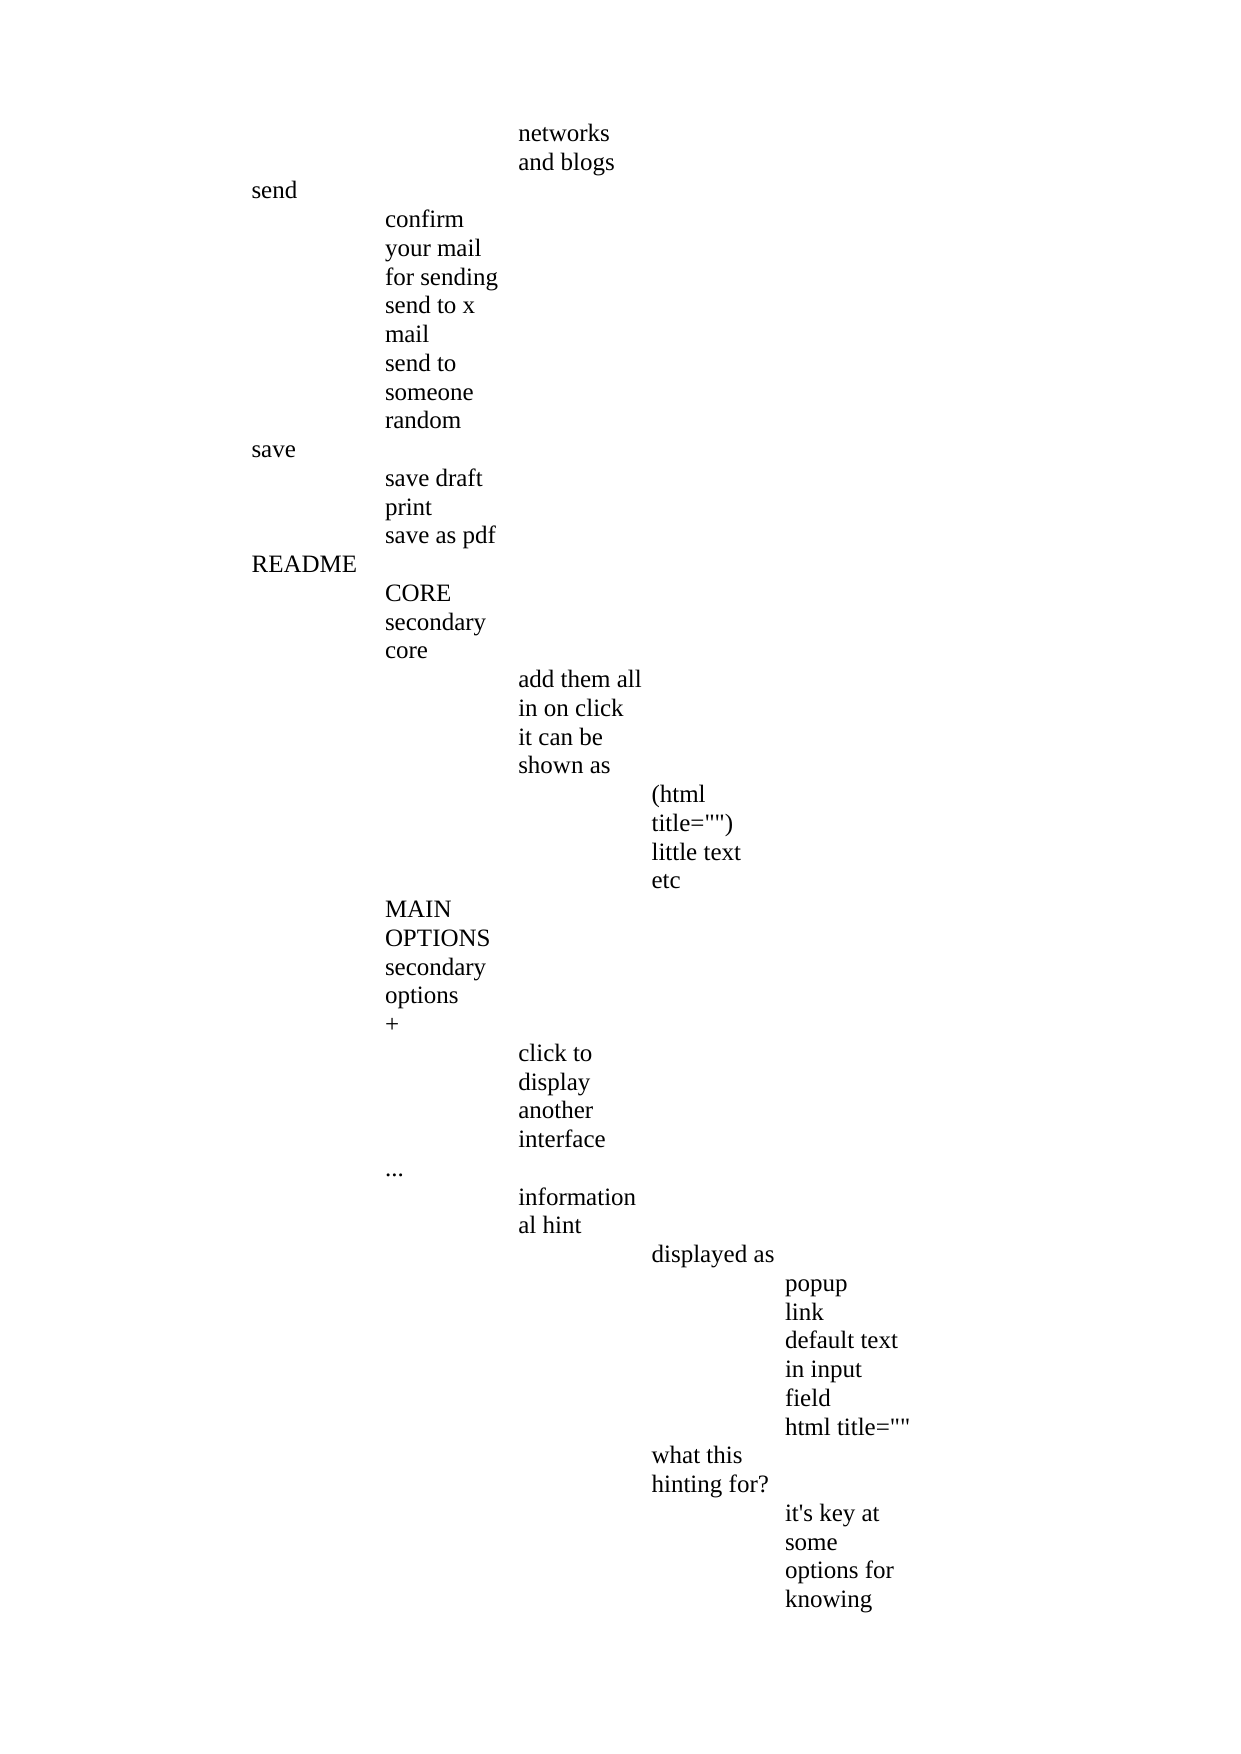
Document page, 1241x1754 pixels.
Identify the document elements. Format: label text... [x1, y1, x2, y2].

table_cell [915, 722, 1048, 779]
table_cell [915, 1038, 1048, 1153]
table_cell send to someone random [382, 348, 515, 434]
table_cell [382, 1239, 515, 1268]
table_cell [515, 578, 648, 607]
table_cell [782, 894, 915, 952]
table_cell [915, 1182, 1048, 1239]
table_cell [782, 1239, 915, 1268]
table_cell [648, 607, 782, 664]
table_cell [782, 521, 915, 549]
table_cell [112, 1182, 248, 1239]
table_cell click to display another interface [515, 1038, 648, 1153]
table_cell [112, 1038, 248, 1153]
table_cell [382, 1326, 515, 1412]
table_cell [515, 1412, 648, 1441]
table_cell [1048, 463, 1182, 492]
table_cell [515, 492, 648, 521]
table_cell [382, 1182, 515, 1239]
table_cell [515, 434, 648, 463]
table_cell [915, 837, 1048, 866]
table_cell save draft [382, 463, 515, 492]
table_cell [248, 1153, 382, 1182]
table_cell [515, 291, 648, 348]
table_cell etc [648, 866, 782, 894]
table_cell send to x mail [382, 291, 515, 348]
table_cell [112, 779, 248, 837]
table_cell [1048, 118, 1182, 176]
table_cell [1048, 722, 1182, 779]
table_cell [648, 521, 782, 549]
table_cell [915, 578, 1048, 607]
table_cell [648, 1153, 782, 1182]
table_cell [915, 1009, 1048, 1038]
table_cell [1048, 1268, 1182, 1297]
table_cell [782, 722, 915, 779]
table_cell [515, 1441, 648, 1498]
table_cell [248, 492, 382, 521]
table_cell [515, 952, 648, 1009]
table_cell [248, 607, 382, 664]
table_cell [1048, 1182, 1182, 1239]
table_cell [915, 492, 1048, 521]
table_cell [112, 1239, 248, 1268]
table_cell [915, 1498, 1048, 1613]
table_cell [382, 1498, 515, 1613]
table_cell [382, 1297, 515, 1326]
table_cell [382, 664, 515, 722]
table_cell [1048, 1326, 1182, 1412]
table_cell [248, 1038, 382, 1153]
table_cell print [382, 492, 515, 521]
table_cell [1048, 578, 1182, 607]
table_cell [648, 1038, 782, 1153]
table_cell link [782, 1297, 915, 1326]
table_cell (html title="") [648, 779, 782, 837]
table_cell [515, 607, 648, 664]
table_cell + [382, 1009, 515, 1038]
table_cell [248, 204, 382, 291]
table_cell [915, 434, 1048, 463]
table_cell [248, 1009, 382, 1038]
table_cell [112, 549, 248, 578]
table_cell [648, 1412, 782, 1441]
table_cell default text in input field [782, 1326, 915, 1412]
table_cell [648, 1498, 782, 1613]
table_cell [248, 952, 382, 1009]
table_cell README [248, 549, 382, 578]
table_cell [1048, 521, 1182, 549]
table_cell [915, 463, 1048, 492]
table_cell [382, 549, 515, 578]
table_cell send [248, 176, 382, 204]
table_cell [382, 1268, 515, 1297]
table_cell [1048, 779, 1182, 837]
table_cell [915, 1153, 1048, 1182]
table_cell [915, 664, 1048, 722]
table_cell [915, 291, 1048, 348]
table_cell [248, 118, 382, 176]
table_cell [112, 521, 248, 549]
table_cell confirm your mail for sending [382, 204, 515, 291]
table_cell [1048, 1009, 1182, 1038]
table_cell [515, 1153, 648, 1182]
table_cell [112, 1441, 248, 1498]
table_cell [1048, 837, 1182, 866]
table_cell [248, 1182, 382, 1239]
table_cell [248, 521, 382, 549]
table_cell [1048, 952, 1182, 1009]
table_cell [915, 894, 1048, 952]
table_cell [1048, 894, 1182, 952]
table_cell [1048, 866, 1182, 894]
table_cell [382, 176, 515, 204]
table_cell CORE [382, 578, 515, 607]
table_cell [1048, 291, 1182, 348]
table_cell [515, 204, 648, 291]
table_cell secondary core [382, 607, 515, 664]
table_cell [515, 866, 648, 894]
table_cell little text [648, 837, 782, 866]
table_cell [515, 837, 648, 866]
table_cell [915, 1297, 1048, 1326]
table_cell [248, 463, 382, 492]
table_cell [112, 1009, 248, 1038]
table_cell [1048, 607, 1182, 664]
table_cell [112, 607, 248, 664]
table_cell [382, 1412, 515, 1441]
table_cell [382, 1038, 515, 1153]
table_cell [915, 952, 1048, 1009]
table_cell [1048, 664, 1182, 722]
table_cell [1048, 1239, 1182, 1268]
table_cell [782, 492, 915, 521]
table_cell [782, 664, 915, 722]
table_cell [515, 348, 648, 434]
table_cell [112, 664, 248, 722]
table_cell [1048, 348, 1182, 434]
table_cell [648, 1297, 782, 1326]
table_cell [648, 1268, 782, 1297]
table_cell [782, 578, 915, 607]
table_cell [782, 204, 915, 291]
table_cell [112, 1412, 248, 1441]
table_cell [112, 837, 248, 866]
table_cell [1048, 1412, 1182, 1441]
table_cell [648, 549, 782, 578]
table_cell [248, 1412, 382, 1441]
table_cell [782, 434, 915, 463]
table_cell [248, 1268, 382, 1297]
table_cell [112, 291, 248, 348]
table_cell [112, 1268, 248, 1297]
table_cell save as pdf [382, 521, 515, 549]
table_cell [648, 894, 782, 952]
table_cell [112, 578, 248, 607]
table_cell [248, 664, 382, 722]
table_cell [248, 866, 382, 894]
table_cell [112, 348, 248, 434]
table_cell [648, 664, 782, 722]
table_cell [112, 866, 248, 894]
table_cell [1048, 1498, 1182, 1613]
table_cell [382, 866, 515, 894]
table_cell [1048, 1297, 1182, 1326]
table_cell [782, 1153, 915, 1182]
table_cell [515, 1498, 648, 1613]
table_cell [782, 176, 915, 204]
table_cell it can be shown as [515, 722, 648, 779]
table_cell [382, 118, 515, 176]
table_cell [782, 463, 915, 492]
table_cell informational hint [515, 1182, 648, 1239]
table_cell [648, 722, 782, 779]
table_cell [112, 1297, 248, 1326]
table_cell [248, 1297, 382, 1326]
table_cell [248, 1498, 382, 1613]
table_cell [248, 348, 382, 434]
table_cell [1048, 492, 1182, 521]
table_cell [515, 1268, 648, 1297]
table_cell ... [382, 1153, 515, 1182]
table_cell [915, 1412, 1048, 1441]
table_cell [515, 894, 648, 952]
table_cell [382, 434, 515, 463]
table_cell [515, 549, 648, 578]
table_cell [1048, 1441, 1182, 1498]
table_cell [648, 463, 782, 492]
table_cell [782, 348, 915, 434]
table_cell [112, 463, 248, 492]
table_cell [782, 607, 915, 664]
table_cell [515, 176, 648, 204]
table_cell [248, 894, 382, 952]
table_cell [915, 118, 1048, 176]
table_cell save [248, 434, 382, 463]
table_cell [1048, 1038, 1182, 1153]
table_cell [648, 952, 782, 1009]
table_cell [782, 866, 915, 894]
table_cell [915, 176, 1048, 204]
table_cell [915, 1268, 1048, 1297]
table_cell [112, 894, 248, 952]
table_cell [382, 837, 515, 866]
table_cell [382, 722, 515, 779]
table_cell [515, 1326, 648, 1412]
table_cell [782, 1009, 915, 1038]
table_cell MAIN OPTIONS [382, 894, 515, 952]
table_cell [648, 1182, 782, 1239]
table_cell [648, 291, 782, 348]
table_cell [782, 1441, 915, 1498]
table_cell [782, 549, 915, 578]
table_cell [112, 1326, 248, 1412]
table_cell [112, 118, 248, 176]
table_cell [112, 722, 248, 779]
table_cell [248, 1239, 382, 1268]
table_cell [515, 463, 648, 492]
table_cell [782, 837, 915, 866]
table_cell [1048, 176, 1182, 204]
table_cell [782, 779, 915, 837]
table_cell [915, 1326, 1048, 1412]
table_cell [915, 1441, 1048, 1498]
table_cell [112, 1498, 248, 1613]
table_cell displayed as [648, 1239, 782, 1268]
table_cell [915, 607, 1048, 664]
table_cell [515, 1297, 648, 1326]
table_cell [648, 348, 782, 434]
table_cell [648, 434, 782, 463]
table_cell [648, 1326, 782, 1412]
table_cell [915, 348, 1048, 434]
table_cell [515, 1239, 648, 1268]
table_cell [112, 176, 248, 204]
table_cell html title="" [782, 1412, 915, 1441]
table_cell [648, 492, 782, 521]
table_cell [1048, 549, 1182, 578]
table_cell [112, 492, 248, 521]
table_cell [915, 549, 1048, 578]
table_cell [648, 176, 782, 204]
table_cell [112, 1153, 248, 1182]
table_cell [382, 779, 515, 837]
table_cell [782, 952, 915, 1009]
table_cell what this hinting for? [648, 1441, 782, 1498]
table_cell popup [782, 1268, 915, 1297]
table_cell [382, 1441, 515, 1498]
table_cell secondary options [382, 952, 515, 1009]
table_cell [915, 521, 1048, 549]
table_cell [1048, 204, 1182, 291]
table_cell [648, 578, 782, 607]
table_cell [112, 952, 248, 1009]
table_cell [248, 779, 382, 837]
table_cell [782, 291, 915, 348]
table_cell add them all in on click [515, 664, 648, 722]
table_cell [515, 521, 648, 549]
table_cell [248, 1441, 382, 1498]
table_cell [248, 837, 382, 866]
table_cell [248, 1326, 382, 1412]
table_cell [648, 1009, 782, 1038]
table_cell [648, 118, 782, 176]
table_cell networks and blogs [515, 118, 648, 176]
table_cell [915, 866, 1048, 894]
table_cell [915, 779, 1048, 837]
table_cell [248, 722, 382, 779]
table_cell [248, 291, 382, 348]
table_cell [1048, 434, 1182, 463]
table_cell [248, 578, 382, 607]
table_cell [112, 434, 248, 463]
table_cell [915, 204, 1048, 291]
table_cell [782, 118, 915, 176]
table_cell [1048, 1153, 1182, 1182]
table_cell [782, 1038, 915, 1153]
table_cell [515, 1009, 648, 1038]
table_cell [648, 204, 782, 291]
table_cell [782, 1182, 915, 1239]
table_cell it's key at some options for knowing [782, 1498, 915, 1613]
table_cell [515, 779, 648, 837]
table_cell [915, 1239, 1048, 1268]
table_cell [112, 204, 248, 291]
